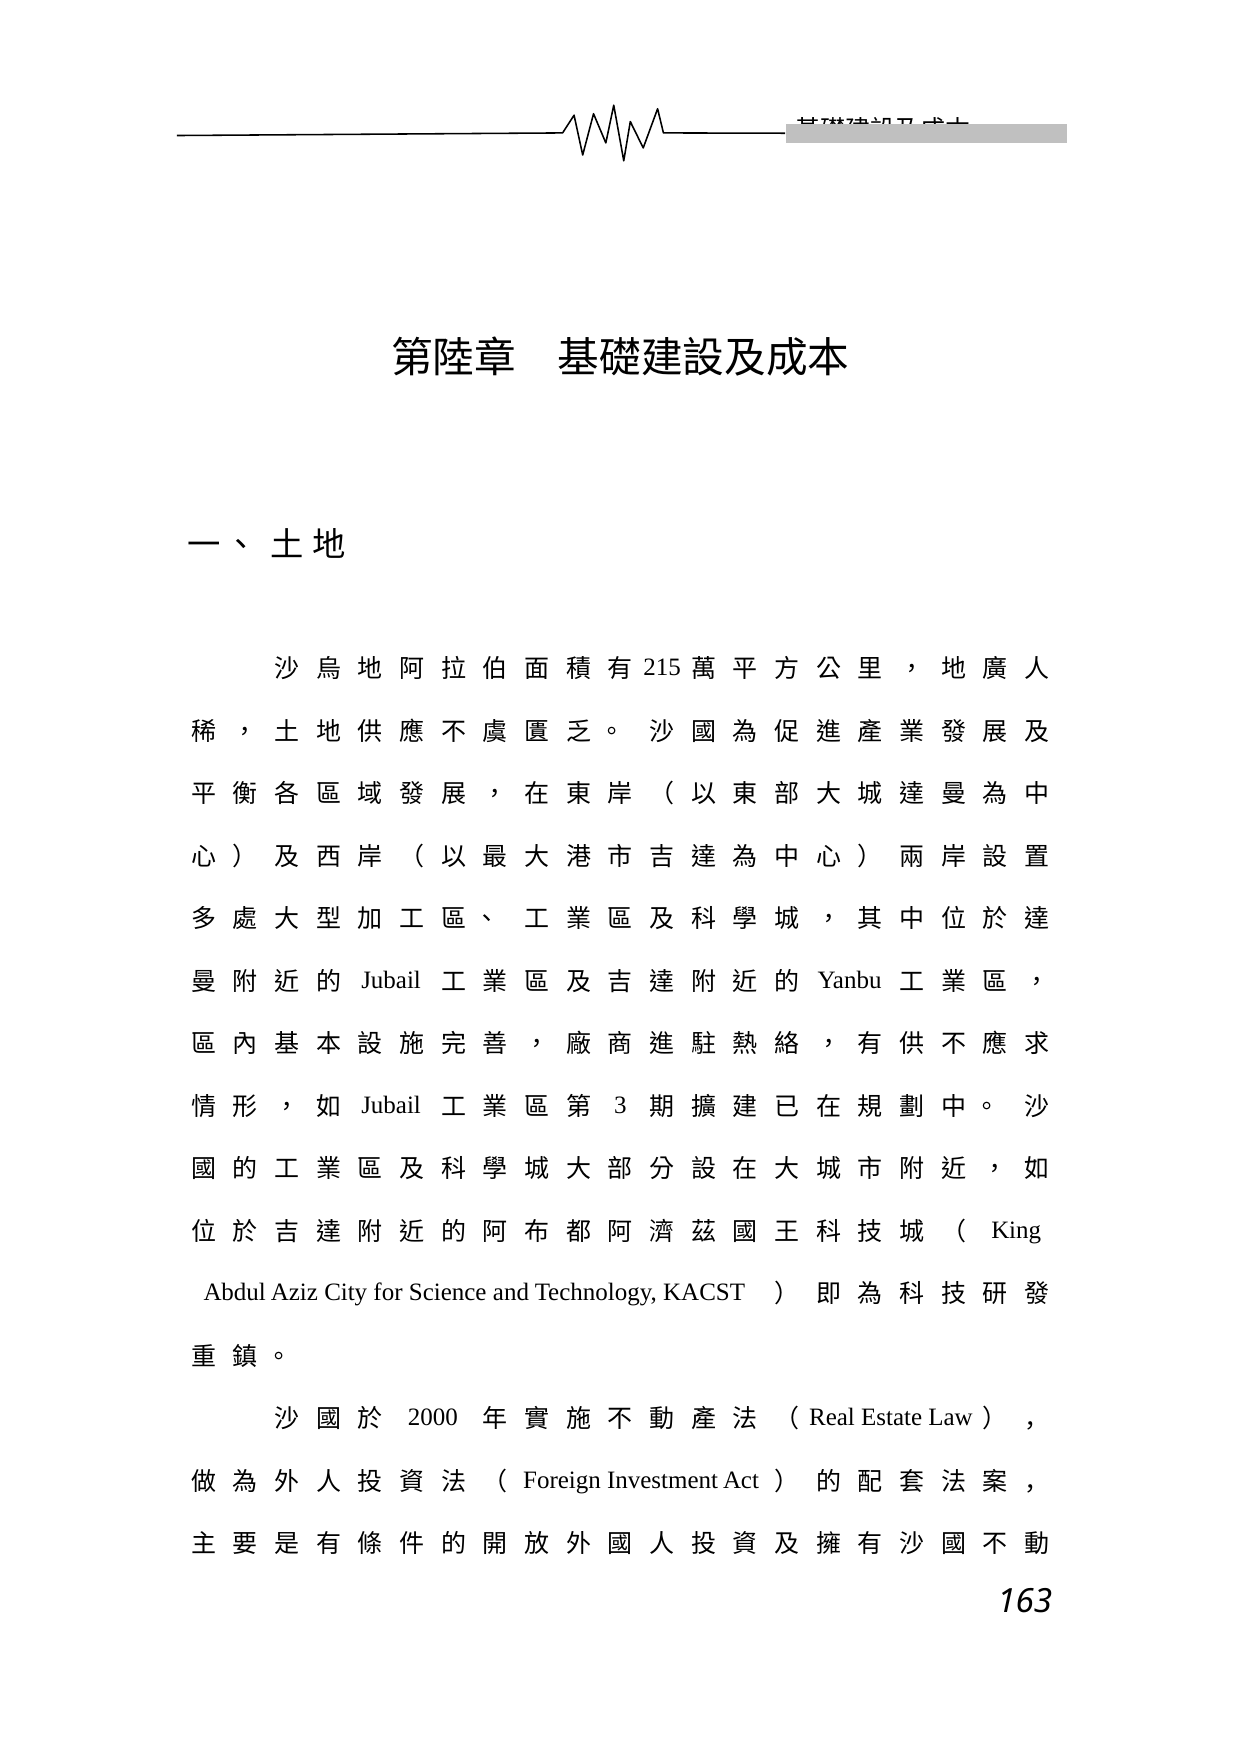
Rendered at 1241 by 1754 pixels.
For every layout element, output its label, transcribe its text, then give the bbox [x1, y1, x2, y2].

text 一、土地 [183, 500, 1058, 563]
text 沙烏地阿拉伯面積有215萬平方公里，地廣人稀，土地供應不虞匱乏。沙國為促進產業發展及平衡各區域發展，在東岸（以東部大城達曼為中心）及西岸（以最大港市吉達為中心）兩岸設置多處大型加工區、工業區及科學城，其中位於達曼附近的Jubail工業區及吉達附近的Yanbu工業區，區內基本設施完善，廠商進駐熱絡，有供不應求情形，如Jubail工業區第3期擴建已在規劃中。沙國的工業區及科學城大部分設在大城市附近，如位於吉達附近的阿布都阿濟茲國王科技城（King Abdul Aziz City for Science and Technology, KACST）即為科技研發重鎮。 [183, 625, 1058, 1375]
text 第陸章 基礎建設及成本 [183, 313, 1058, 375]
text 沙國於2000年實施不動產法（Real Estate Law），做為外人投資法（Foreign Investment Act）的配套法案，主要是有條件的開放外國人投資及擁有沙國不動 [183, 1375, 1058, 1563]
